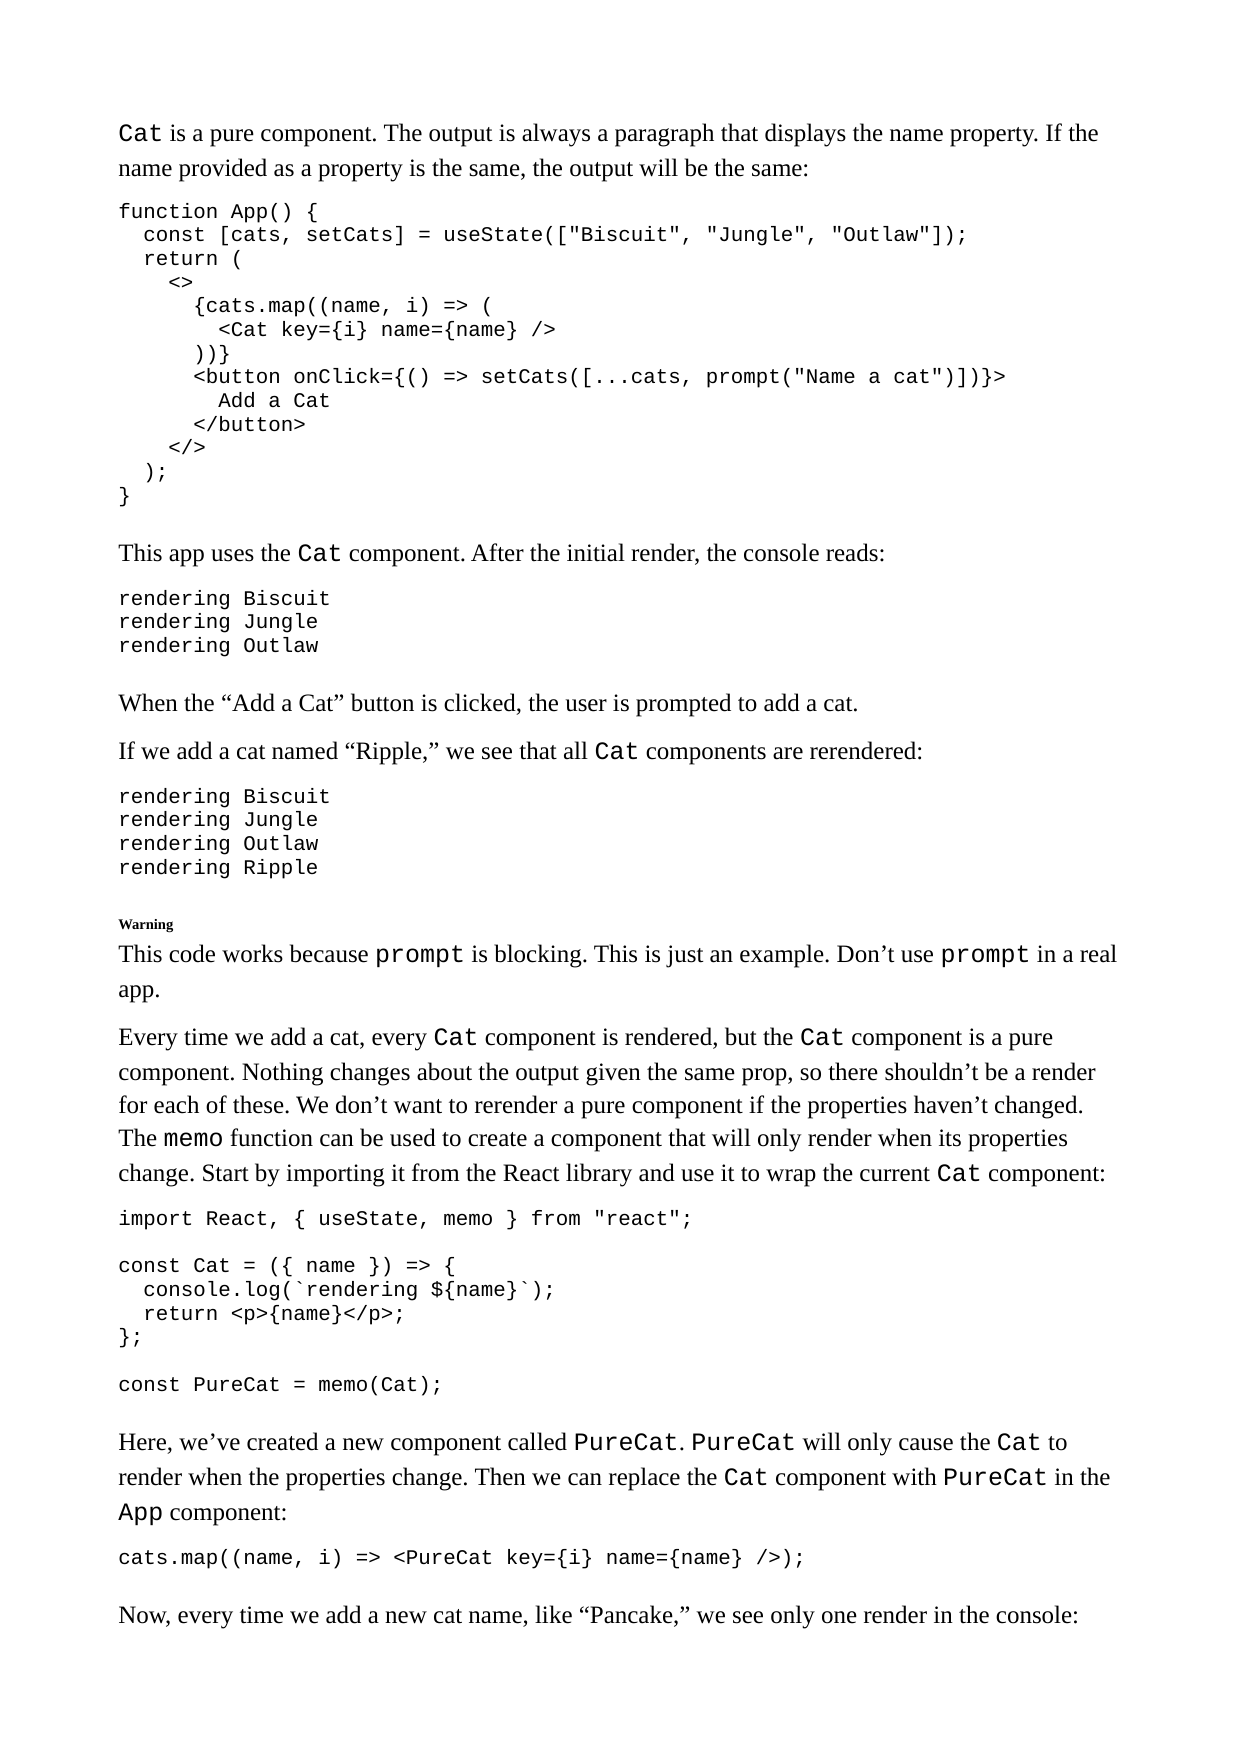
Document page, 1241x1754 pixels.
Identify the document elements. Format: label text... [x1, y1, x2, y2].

text const Cat = ({ name }) => { [118, 1255, 1122, 1279]
text function App() { [118, 201, 1122, 224]
text cats.map((name, i) => <PureCat key={i} name={name} />); [118, 1547, 1122, 1571]
text rendering Outlaw [118, 635, 1122, 659]
text console.log(`rendering ${name}`); [118, 1279, 1122, 1303]
text }; [118, 1326, 1122, 1350]
text import React, { useState, memo } from "react"; [118, 1208, 1122, 1232]
text Every time we add a cat, every Cat component is rendered, but the Cat component is a pure component. Nothing changes about the output given the same prop, so there shouldn’t be a render for each of these. We don’t want to rerender a pure component if the properties haven’t changed. The memo function can be used to create a component that will only render when its properties change. Start by importing it from the React library and use it to wrap the current Cat component: [118, 1022, 1122, 1189]
text rendering Biscuit [118, 588, 1122, 611]
text <Cat key={i} name={name} /> [118, 319, 1122, 343]
text return ( [118, 248, 1122, 272]
text Now, every time we add a new cat name, like “Pancake,” we see only one render in the console: [118, 1600, 1122, 1629]
text rendering Jungle [118, 611, 1122, 635]
text This app uses the Cat component. After the initial render, the console reads: [118, 538, 1122, 568]
text rendering Biscuit [118, 786, 1122, 809]
text This code works because prompt is blocking. This is just an example. Don’t use prompt in a real app. [118, 939, 1122, 1003]
text <button onClick={() => setCats([...cats, prompt("Name a cat")])}> [118, 366, 1122, 390]
subtitle Warning [118, 916, 1122, 933]
text Add a Cat [118, 390, 1122, 414]
text </> [118, 437, 1122, 461]
text Here, we’ve created a new component called PureCat. PureCat will only cause the Cat to render when the properties change. Then we can replace the Cat component with PureCat in the App component: [118, 1427, 1122, 1528]
text rendering Jungle [118, 809, 1122, 833]
text rendering Ripple [118, 857, 1122, 880]
text ))} [118, 343, 1122, 366]
text </button> [118, 414, 1122, 437]
text const PureCat = memo(Cat); [118, 1373, 1122, 1397]
text } [118, 484, 1122, 508]
text Cat is a pure component. The output is always a paragraph that displays the name property. If the name provided as a property is the same, the output will be the same: [118, 118, 1122, 182]
text rendering Outlaw [118, 833, 1122, 857]
text When the “Add a Cat” button is clicked, the user is prompted to add a cat. [118, 688, 1122, 717]
text {cats.map((name, i) => ( [118, 295, 1122, 319]
text return <p>{name}</p>; [118, 1303, 1122, 1326]
text If we add a cat named “Ripple,” we see that all Cat components are rerendered: [118, 736, 1122, 767]
text const [cats, setCats] = useState(["Biscuit", "Jungle", "Outlaw"]); [118, 224, 1122, 248]
text ); [118, 461, 1122, 484]
text <> [118, 272, 1122, 295]
